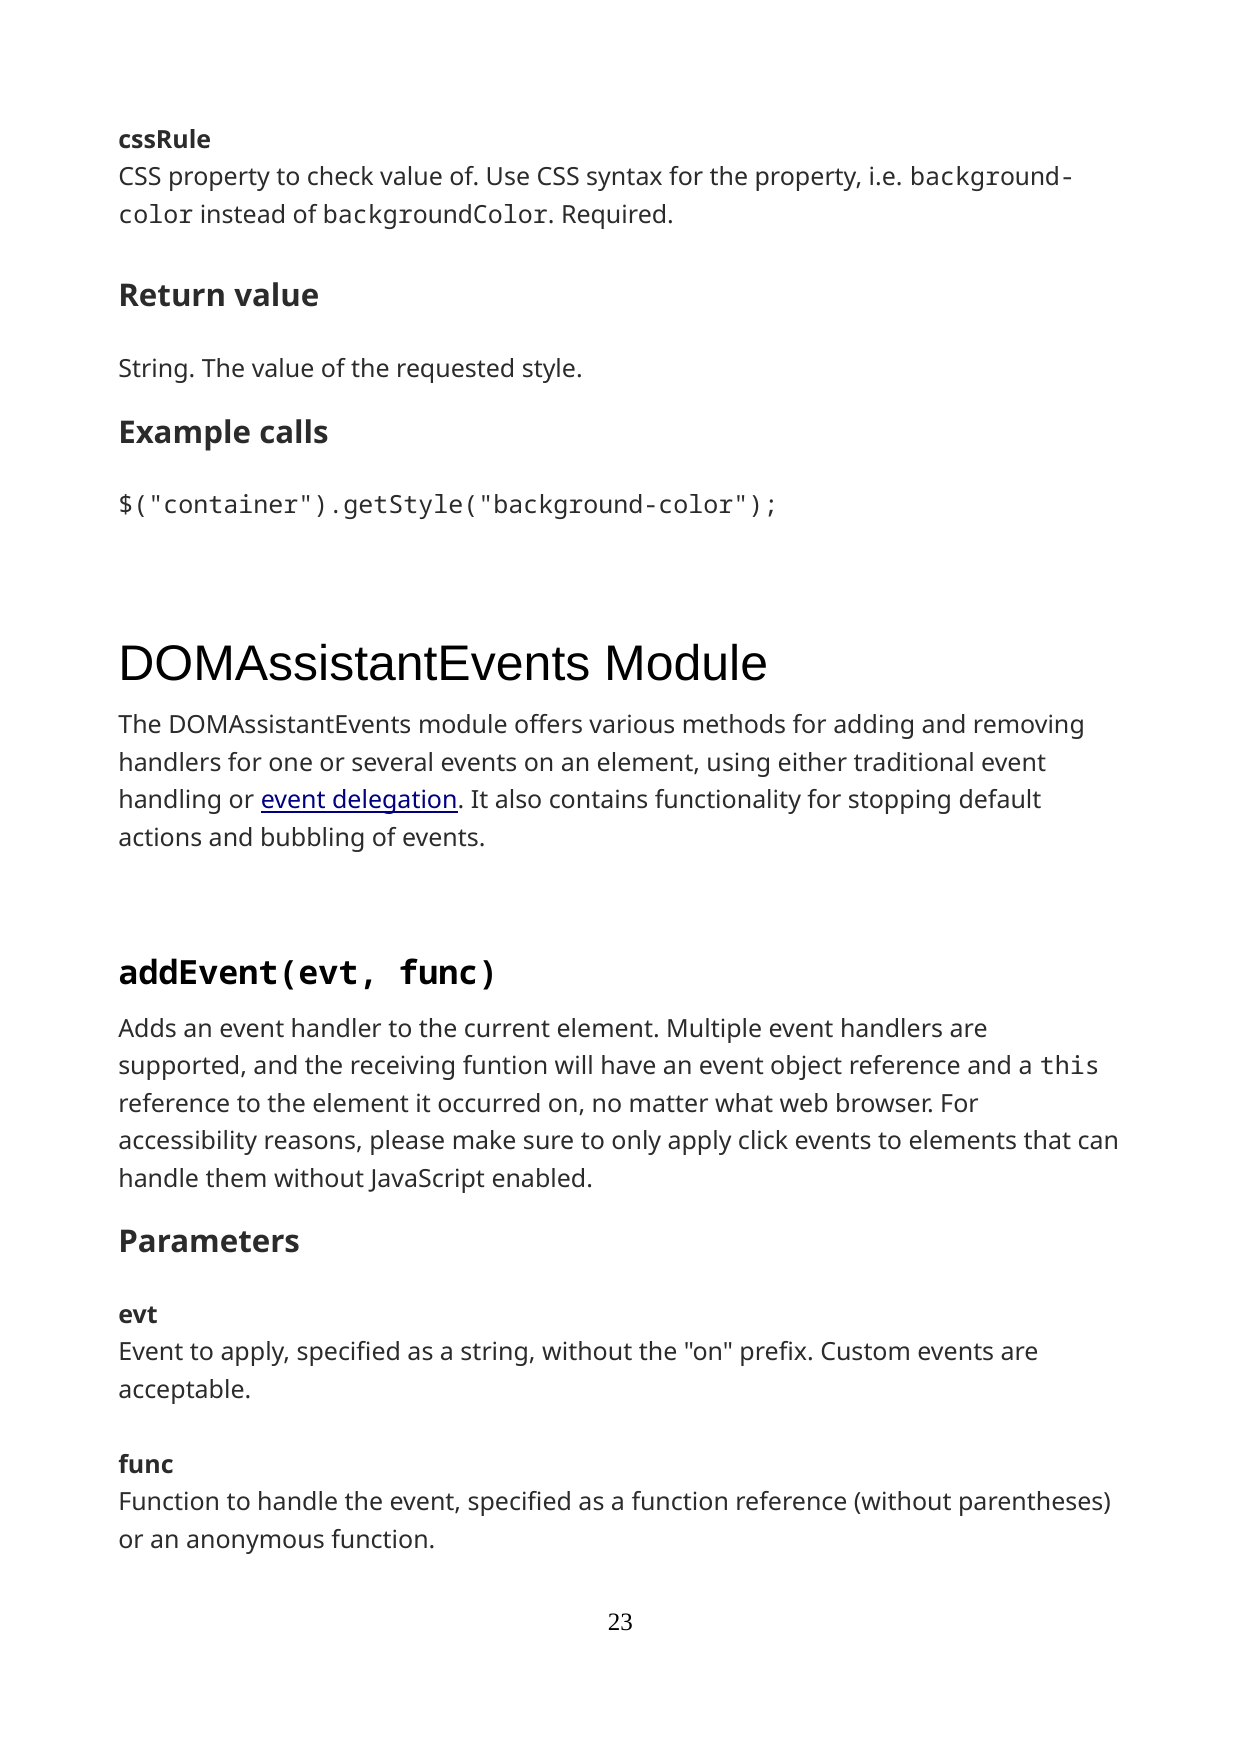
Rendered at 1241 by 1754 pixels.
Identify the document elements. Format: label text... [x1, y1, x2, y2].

text cssRule [118, 118, 1122, 156]
text String. The value of the requested style. [118, 347, 1122, 384]
text Return value [118, 231, 1122, 316]
text $("container").getStyle("background-color"); [118, 483, 1122, 521]
subtitle addEvent(evt, func) [118, 903, 1122, 994]
text The DOMAssistantEvents module offers various methods for adding and removing handlers for one or several events on an element, using either traditional event handling or event delegation. It also contains functionality for stopping default actions and bubbling of events. [118, 703, 1122, 853]
text CSS property to check value of. Use CSS syntax for the property, i.e. background-color instead of backgroundColor. Required. [118, 156, 1122, 231]
text Adds an event handler to the current element. Multiple event handlers are supported, and the receiving funtion will have an event object reference and a this reference to the element it occurred on, no matter what web browser. For accessibility reasons, please make sure to only apply click events to elements that can handle them without JavaScript enabled. [118, 1007, 1122, 1194]
text Event to apply, specified as a string, without the "on" prefix. Custom events are acceptable. [118, 1331, 1122, 1406]
text evt [118, 1293, 1122, 1331]
text func [118, 1406, 1122, 1481]
text Function to handle the event, specified as a function reference (without parentheses) or an anonymous function. [118, 1481, 1122, 1556]
subtitle DOMAssistantEvents Module [118, 633, 1122, 691]
text Example calls [118, 409, 1122, 452]
text Parameters [118, 1219, 1122, 1262]
